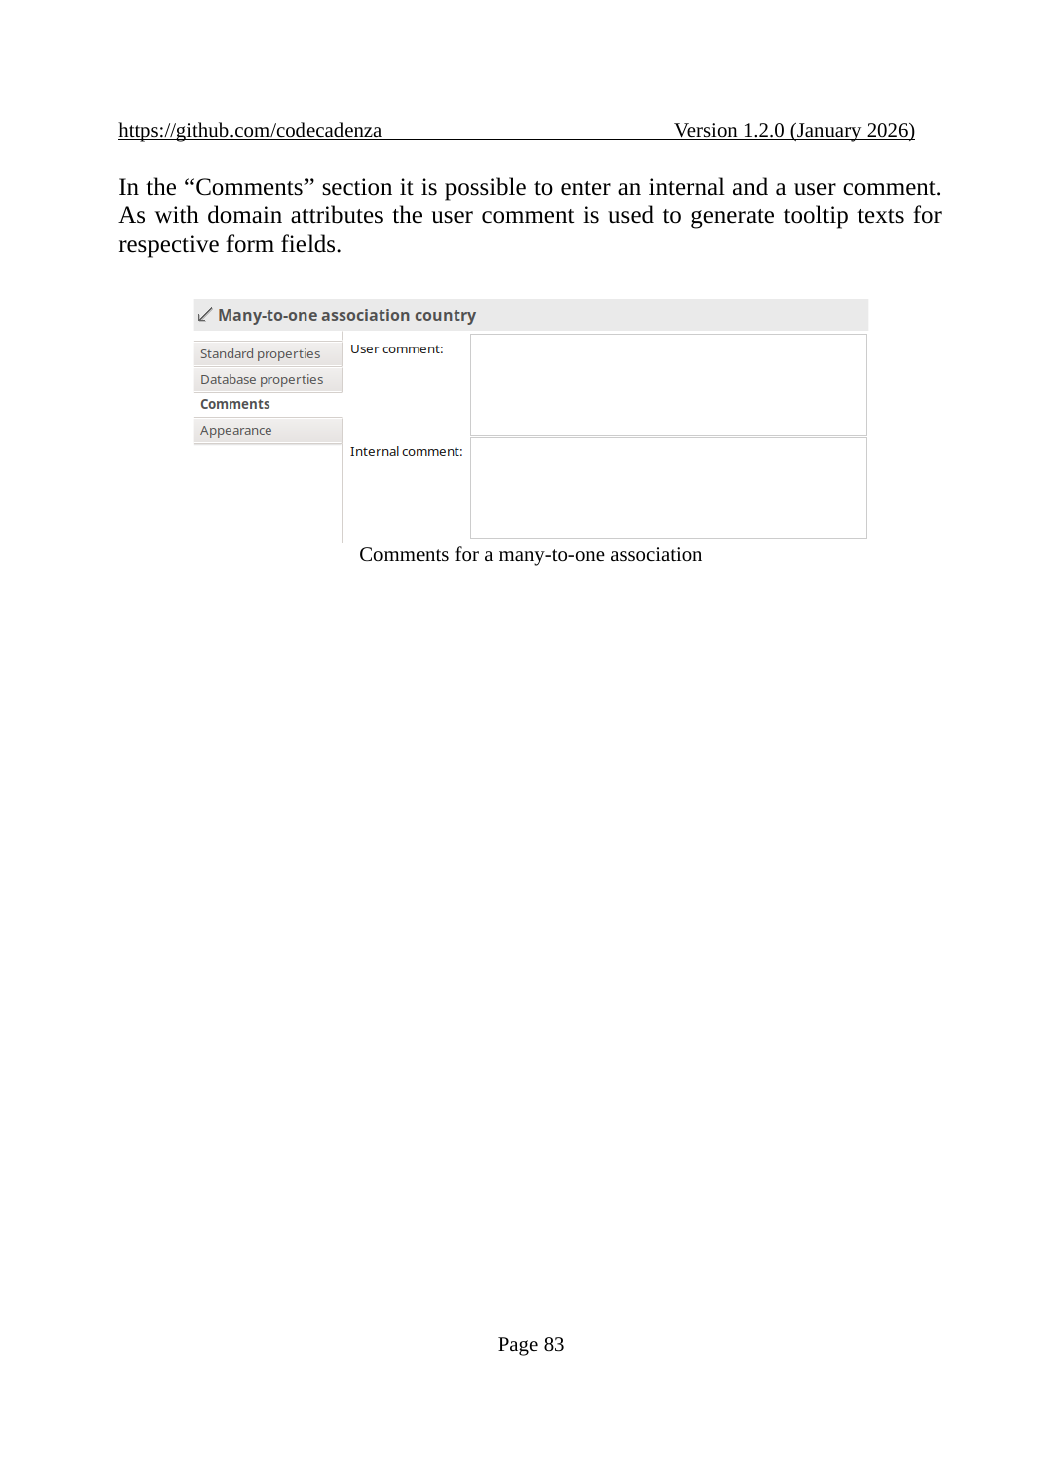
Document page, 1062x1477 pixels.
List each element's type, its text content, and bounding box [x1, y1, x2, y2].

text Comments for a many-to-one association [193, 543, 868, 566]
text In the “Comments” section it is possible to enter an internal and a user comment. As with domain attributes the user comment is used to generate tooltip texts for respective form fields. [118, 172, 944, 258]
picture [193, 299, 869, 543]
